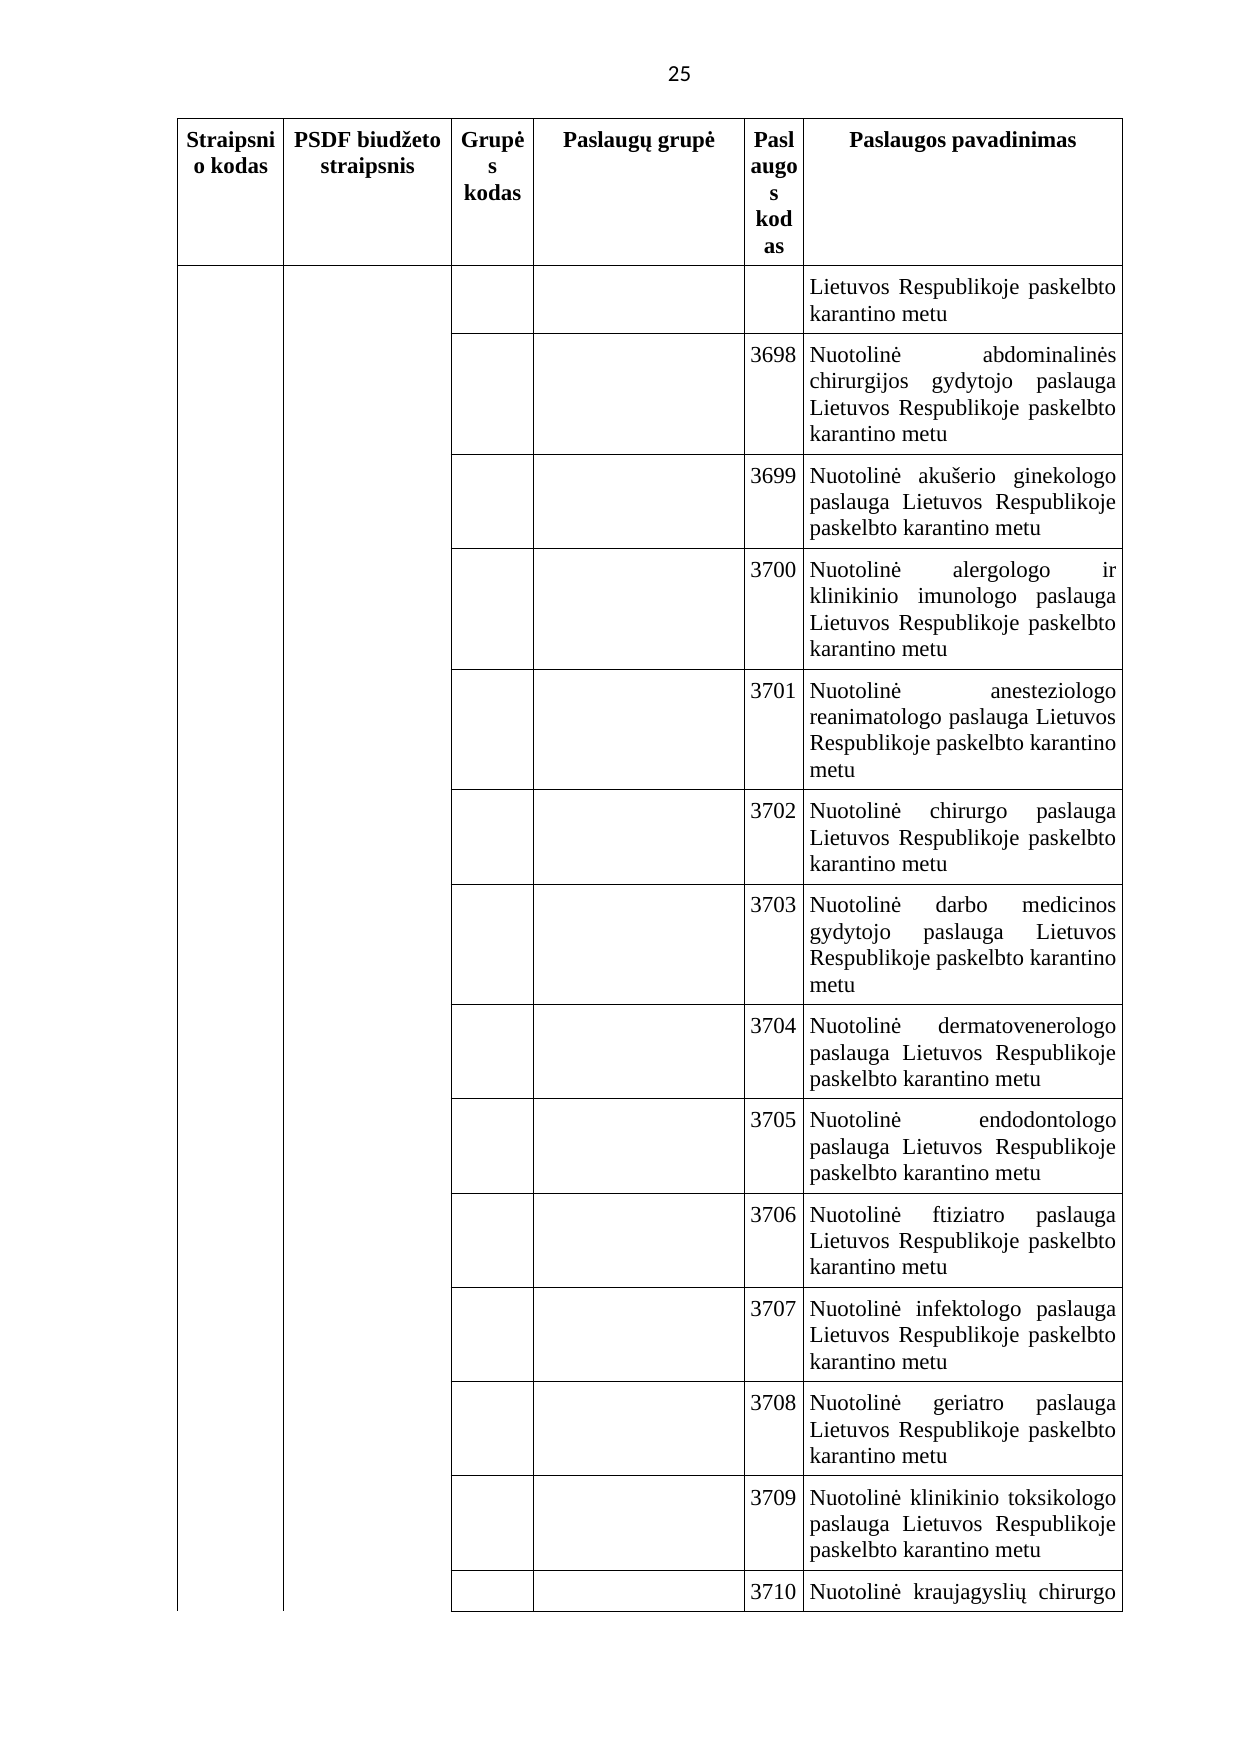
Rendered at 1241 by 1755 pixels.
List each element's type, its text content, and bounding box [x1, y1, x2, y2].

table_cell Nuotolinė alergologo ir klinikinio imunologo paslauga Lietuvos Respublikoje paskelbto karantino metu [804, 549, 1122, 668]
table_cell [178, 1381, 283, 1475]
table_cell 3704 [745, 1005, 803, 1098]
table_cell Nuotolinė endodontologo paslauga Lietuvos Respublikoje paskelbto karantino metu [804, 1099, 1122, 1193]
table_cell [178, 1193, 283, 1287]
table_cell [178, 266, 283, 333]
table_cell [452, 790, 533, 883]
table_cell [452, 670, 533, 789]
table_cell Nuotolinė infektologo paslauga Lietuvos Respublikoje paskelbto karantino metu [804, 1288, 1122, 1381]
table_cell Nuotolinė geriatro paslauga Lietuvos Respublikoje paskelbto karantino metu [804, 1382, 1122, 1475]
table_cell Nuotolinė klinikinio toksikologo paslauga Lietuvos Respublikoje paskelbto karantino metu [804, 1476, 1122, 1570]
table_cell 3709 [745, 1476, 803, 1570]
table_cell [534, 670, 744, 789]
table_cell Nuotolinė dermatovenerologo paslauga Lietuvos Respublikoje paskelbto karantino metu [804, 1005, 1122, 1098]
table_cell [284, 1193, 451, 1287]
table_cell [178, 1004, 283, 1098]
table_cell 3698 [745, 334, 803, 454]
table_cell [284, 454, 451, 548]
table_cell [452, 1571, 533, 1611]
table_cell [284, 333, 451, 454]
table_cell [534, 549, 744, 668]
table_cell [452, 885, 533, 1004]
table_cell [452, 1382, 533, 1475]
table_cell 3710 [745, 1571, 803, 1611]
table_cell [284, 884, 451, 1004]
table_cell [534, 1099, 744, 1193]
table_cell 3708 [745, 1382, 803, 1475]
table_cell [284, 1381, 451, 1475]
table_cell [534, 885, 744, 1004]
table_cell [534, 1194, 744, 1287]
table_cell 3702 [745, 790, 803, 883]
table_cell [534, 1005, 744, 1098]
table_cell [284, 1570, 451, 1611]
table_cell 3705 [745, 1099, 803, 1193]
table_cell Nuotolinė darbo medicinos gydytojo paslauga Lietuvos Respublikoje paskelbto karantino metu [804, 885, 1122, 1004]
table_cell [178, 884, 283, 1004]
table_cell [534, 266, 744, 333]
table_cell [452, 266, 533, 333]
table_header Paslaugos pavadinimas [804, 119, 1122, 265]
table_cell [178, 454, 283, 548]
table_cell [452, 1005, 533, 1098]
table_header PSDF biudžeto straipsnis [284, 119, 451, 265]
table_cell [534, 1571, 744, 1611]
table_cell [534, 455, 744, 548]
table_cell [178, 789, 283, 883]
table_cell [452, 455, 533, 548]
table_cell [745, 266, 803, 333]
table_cell Nuotolinė abdominalinės chirurgijos gydytojo paslauga Lietuvos Respublikoje paskelbto karantino metu [804, 334, 1122, 454]
table_cell [534, 334, 744, 454]
table_cell [178, 1098, 283, 1193]
table_header Straipsnio kodas [178, 119, 283, 265]
table_cell [534, 790, 744, 883]
table_cell [534, 1288, 744, 1381]
table_cell [284, 266, 451, 333]
table_cell Lietuvos Respublikoje paskelbto karantino metu [804, 266, 1122, 333]
table_cell [534, 1476, 744, 1570]
table_cell Nuotolinė akušerio ginekologo paslauga Lietuvos Respublikoje paskelbto karantino metu [804, 455, 1122, 548]
table_cell [178, 548, 283, 668]
table_cell 3703 [745, 885, 803, 1004]
table_cell [452, 334, 533, 454]
table_header Paslaugų grupė [534, 119, 744, 265]
table_cell [178, 669, 283, 789]
table_cell 3699 [745, 455, 803, 548]
table_cell [452, 1476, 533, 1570]
table_cell 3700 [745, 549, 803, 668]
table_cell [452, 549, 533, 668]
table_cell [284, 1287, 451, 1381]
table_cell [284, 669, 451, 789]
table_header Paslaugos kodas [745, 119, 803, 265]
table_cell 3707 [745, 1288, 803, 1381]
table_cell [284, 1098, 451, 1193]
table_cell [534, 1382, 744, 1475]
table_cell [178, 1570, 283, 1611]
table_cell Nuotolinė chirurgo paslauga Lietuvos Respublikoje paskelbto karantino metu [804, 790, 1122, 883]
table_cell 3701 [745, 670, 803, 789]
table_cell [178, 333, 283, 454]
table_cell [284, 548, 451, 668]
table_cell 3706 [745, 1194, 803, 1287]
table_cell [284, 789, 451, 883]
table_header Grupės kodas [452, 119, 533, 265]
table_cell [452, 1099, 533, 1193]
table_cell [452, 1194, 533, 1287]
table_cell [178, 1475, 283, 1570]
table_cell Nuotolinė ftiziatro paslauga Lietuvos Respublikoje paskelbto karantino metu [804, 1194, 1122, 1287]
table_cell [284, 1004, 451, 1098]
table_cell Nuotolinė kraujagyslių chirurgo [804, 1571, 1122, 1611]
table_cell [284, 1475, 451, 1570]
table_cell [452, 1288, 533, 1381]
table_cell Nuotolinė anesteziologo reanimatologo paslauga Lietuvos Respublikoje paskelbto karantino metu [804, 670, 1122, 789]
table_cell [178, 1287, 283, 1381]
